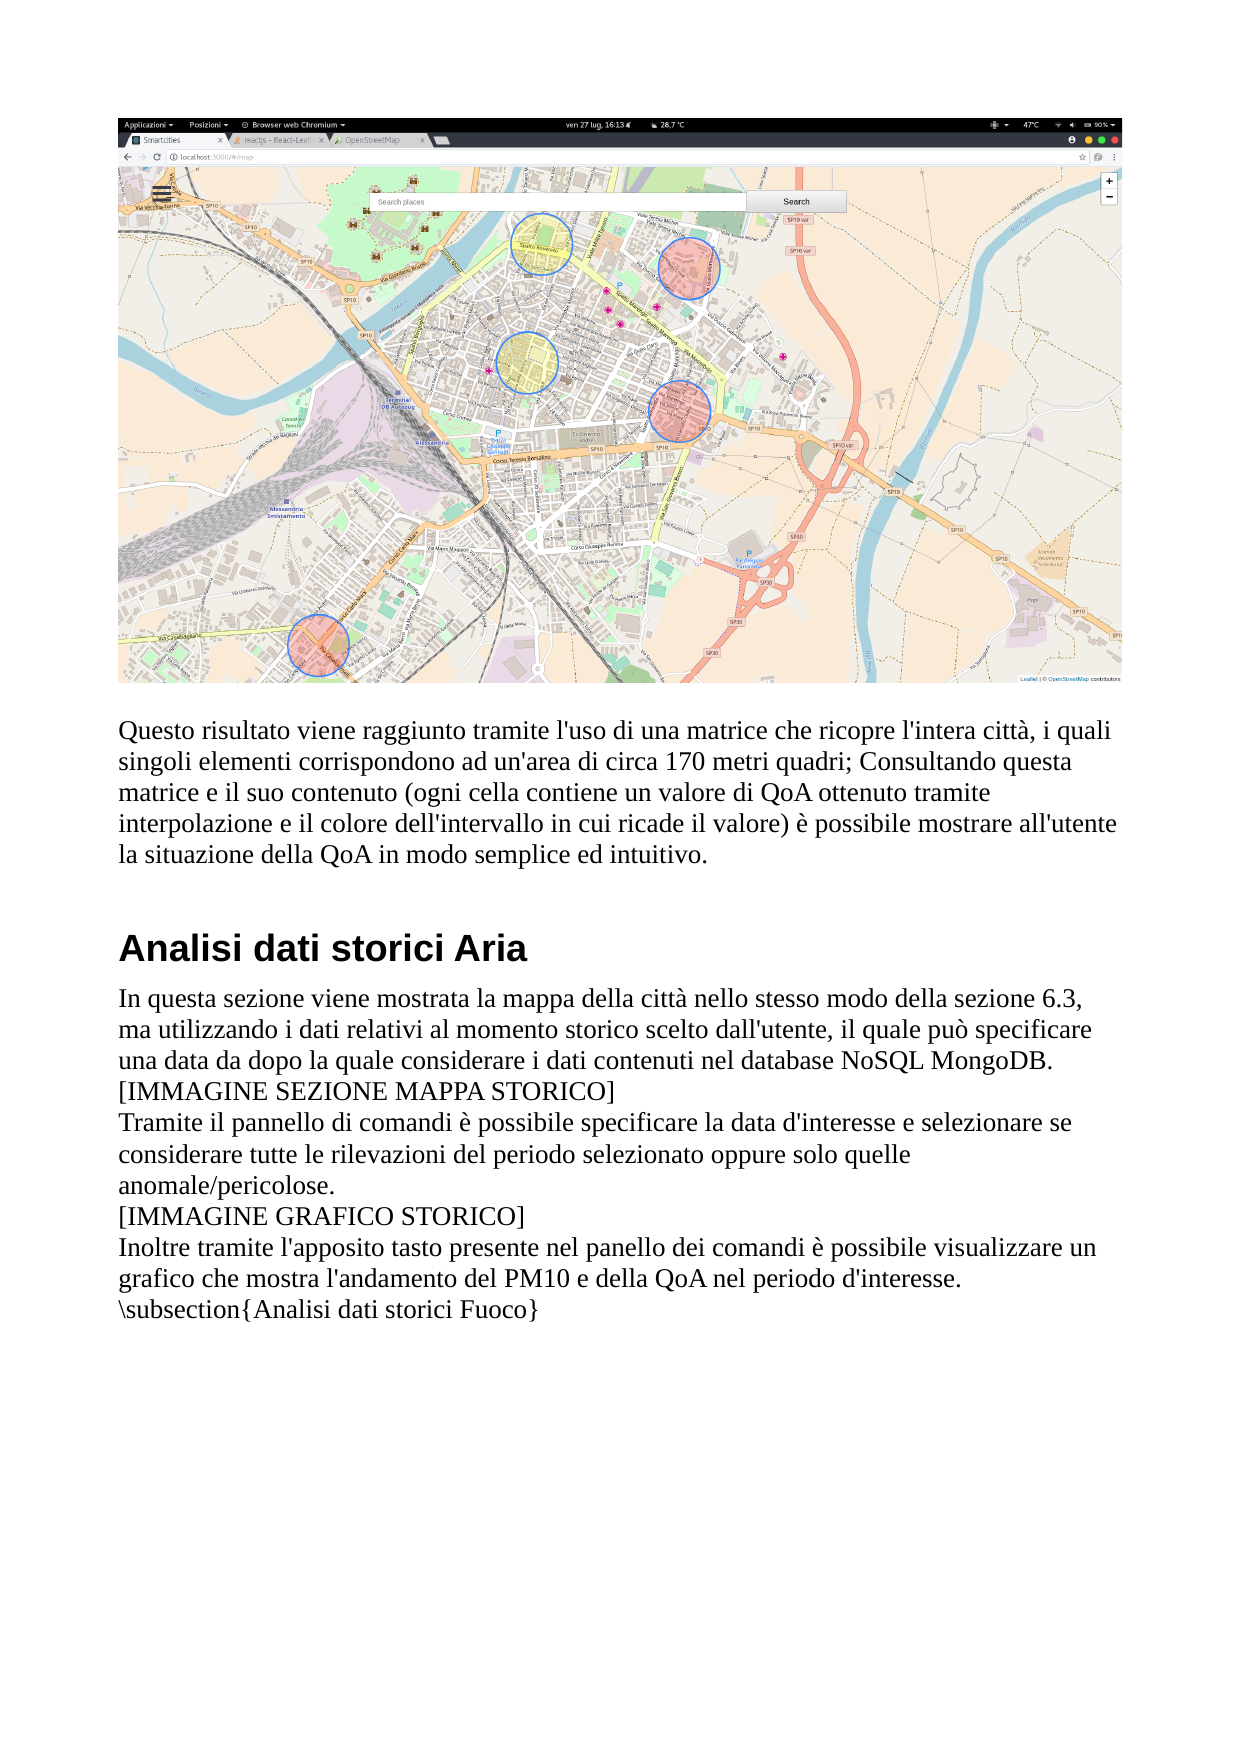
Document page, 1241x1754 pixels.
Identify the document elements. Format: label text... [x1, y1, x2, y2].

picture [118, 118, 1123, 683]
text Tramite il pannello di comandi è possibile specificare la data d'interesse e selezionare se considerare tutte le rilevazioni del periodo selezionato oppure solo quelle anomale/pericolose. [118, 1107, 1122, 1200]
text In questa sezione viene mostrata la mappa della città nello stesso modo della sezione 6.3, ma utilizzando i dati relativi al momento storico scelto dall'utente, il quale può specificare una data da dopo la quale considerare i dati contenuti nel database NoSQL MongoDB. [118, 982, 1122, 1075]
text [IMMAGINE GRAFICO STORICO] [118, 1200, 1122, 1231]
text Questo risultato viene raggiunto tramite l'uso di una matrice che ricopre l'intera città, i quali singoli elementi corrispondono ad un'area di circa 170 metri quadri; Consultando questa matrice e il suo contenuto (ogni cella contiene un valore di QoA ottenuto tramite interpolazione e il colore dell'intervallo in cui ricade il valore) è possibile mostrare all'utente la situazione della QoA in modo semplice ed intuitivo. [118, 714, 1122, 870]
text \subsection{Analisi dati storici Fuoco} [118, 1293, 1122, 1324]
subtitle Analisi dati storici Aria [118, 926, 1122, 969]
text [IMMAGINE SEZIONE MAPPA STORICO] [118, 1075, 1122, 1107]
text Inoltre tramite l'apposito tasto presente nel panello dei comandi è possibile visualizzare un grafico che mostra l'andamento del PM10 e della QoA nel periodo d'interesse. [118, 1231, 1122, 1293]
